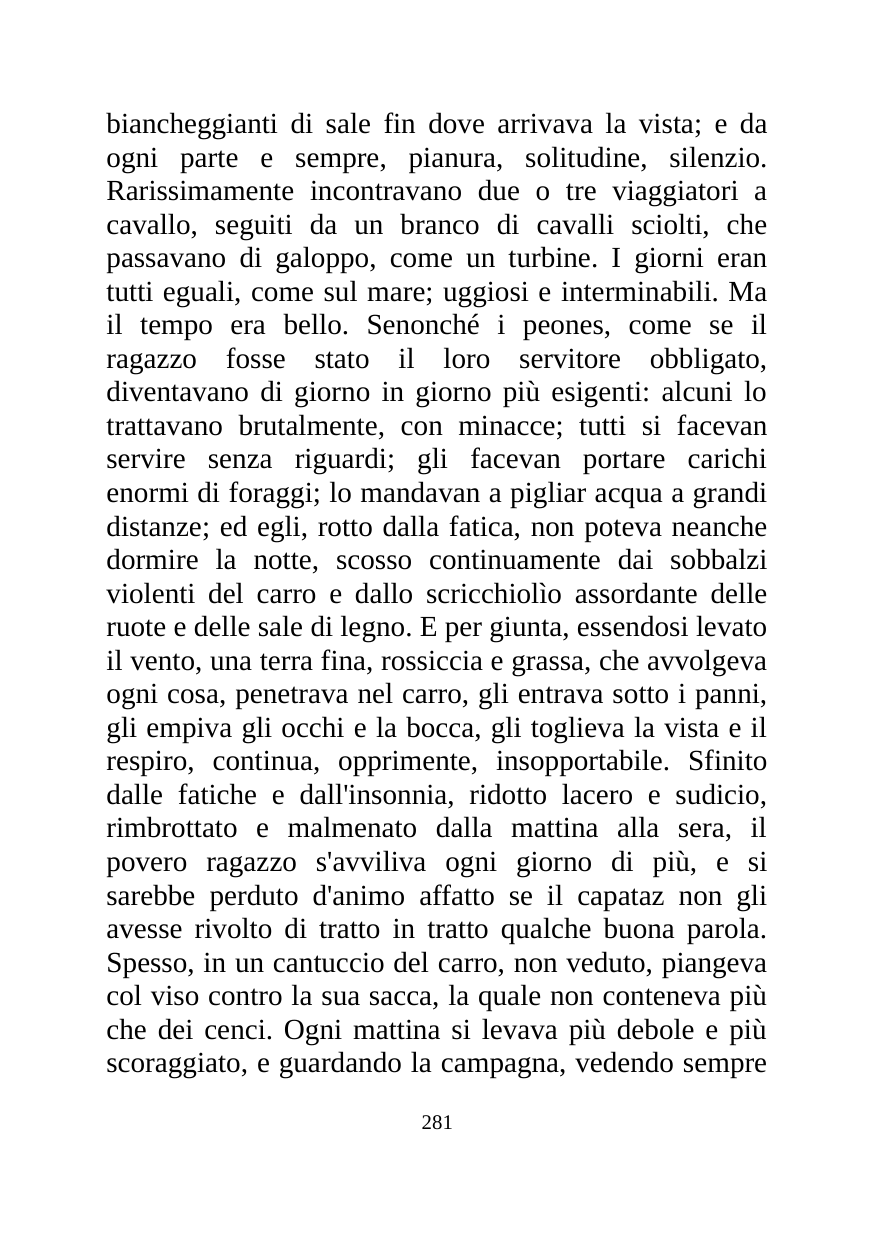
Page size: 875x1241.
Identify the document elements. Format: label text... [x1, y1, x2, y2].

text biancheggianti di sale fin dove arrivava la vista; e da ogni parte e sempre, pianura, solitudine, silenzio. Rarissimamente incontravano due o tre viaggiatori a cavallo, seguiti da un branco di cavalli sciolti, che passavano di galoppo, come un turbine. I giorni eran tutti eguali, come sul mare; uggiosi e interminabili. Ma il tempo era bello. Senonché i peones, come se il ragazzo fosse stato il loro servitore obbligato, diventavano di giorno in giorno più esigenti: alcuni lo trattavano brutalmente, con minacce; tutti si facevan servire senza riguardi; gli facevan portare carichi enormi di foraggi; lo mandavan a pigliar acqua a grandi distanze; ed egli, rotto dalla fatica, non poteva neanche dormire la notte, scosso continuamente dai sobbalzi violenti del carro e dallo scricchiolìo assordante delle ruote e delle sale di legno. E per giunta, essendosi levato il vento, una terra fina, rossiccia e grassa, che avvolgeva ogni cosa, penetrava nel carro, gli entrava sotto i panni, gli empiva gli occhi e la bocca, gli toglieva la vista e il respiro, continua, opprimente, insopportabile. Sfinito dalle fatiche e dall'insonnia, ridotto lacero e sudicio, rimbrottato e malmenato dalla mattina alla sera, il povero ragazzo s'avviliva ogni giorno di più, e si sarebbe perduto d'animo affatto se il capataz non gli avesse rivolto di tratto in tratto qualche buona parola. Spesso, in un cantuccio del carro, non veduto, piangeva col viso contro la sua sacca, la quale non conteneva più che dei cenci. Ogni mattina si levava più debole e più scoraggiato, e guardando la campagna, vedendo sempre [106, 106, 768, 1079]
